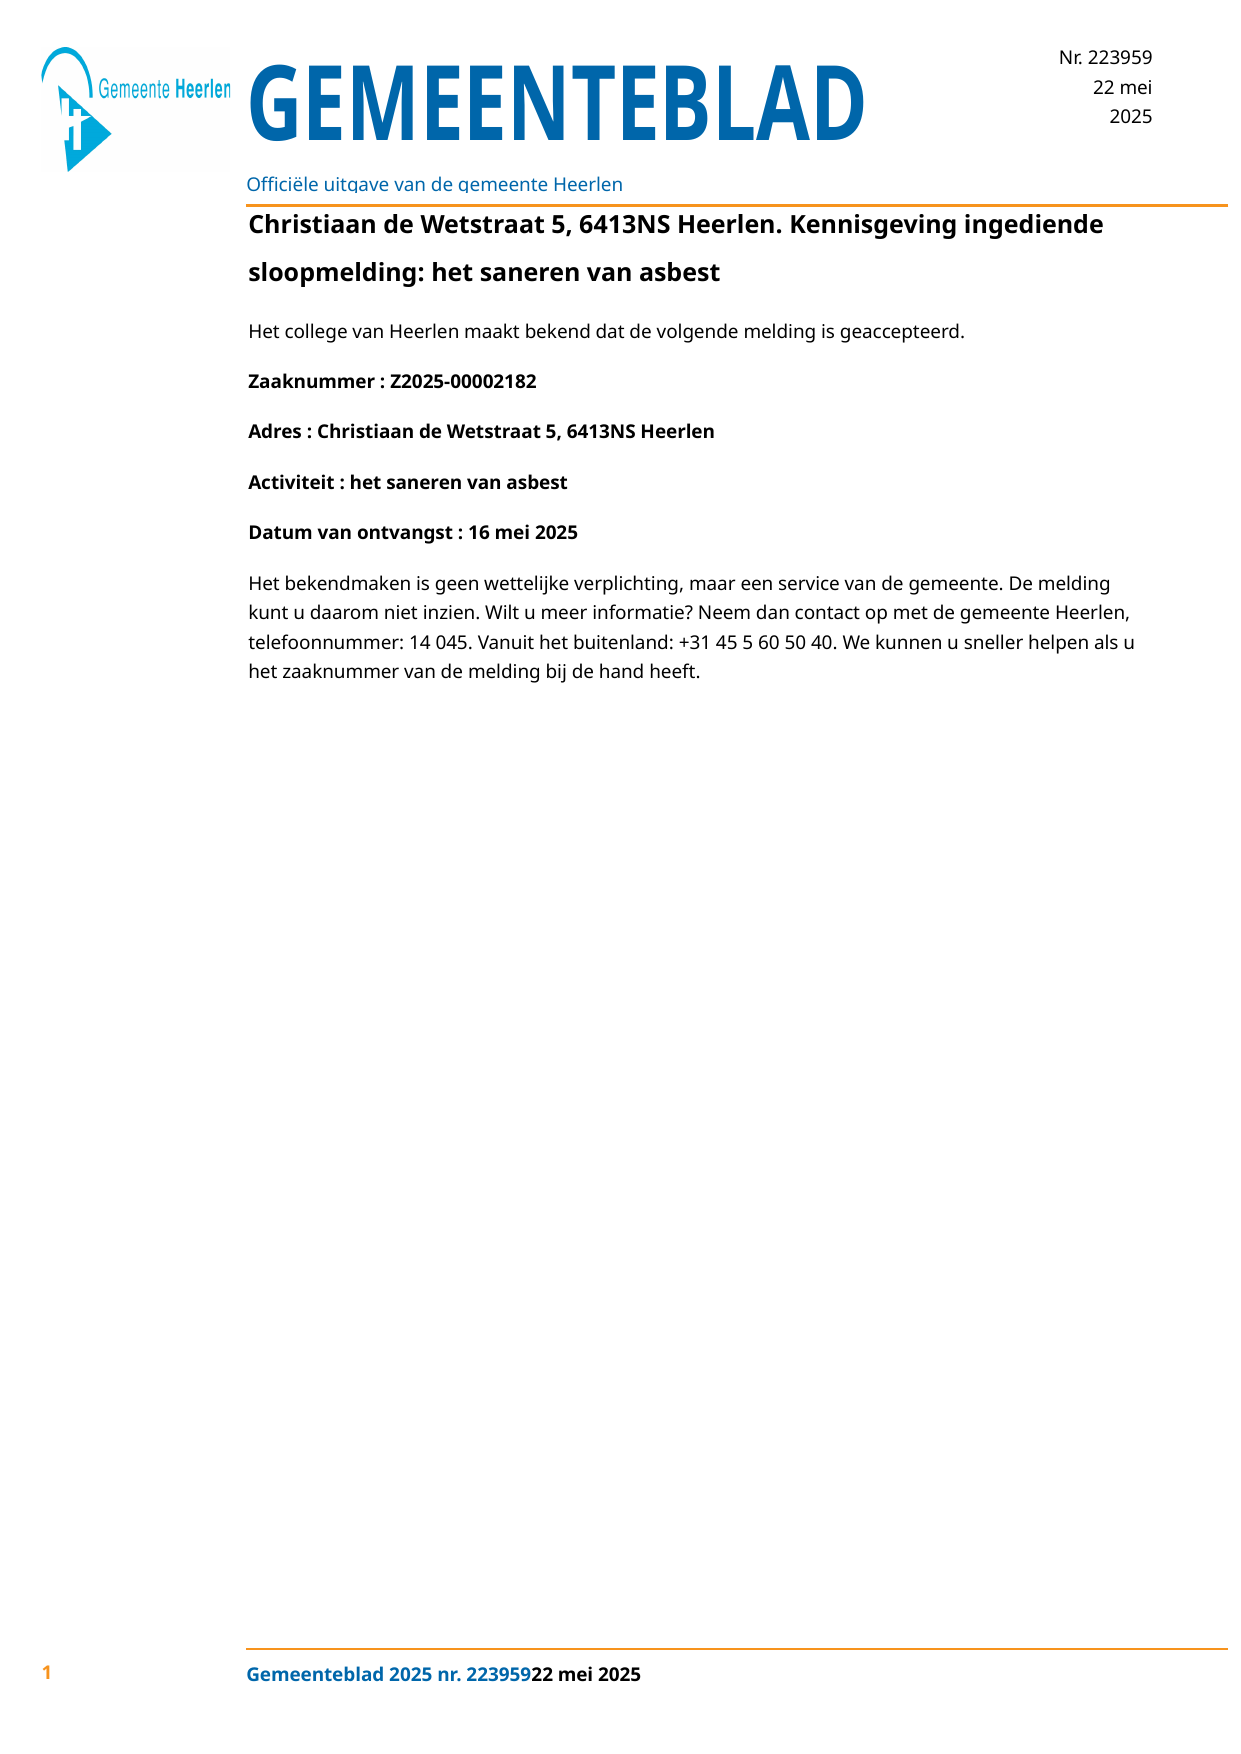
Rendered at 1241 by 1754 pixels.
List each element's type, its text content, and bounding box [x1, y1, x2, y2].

picture [41, 47, 59, 70]
text Zaaknummer : Z2025-00002182 [248, 368, 1152, 394]
text Christiaan de Wetstraat 5, 6413NS Heerlen. Kennisgeving ingediende sloopmelding: het saneren van asbest [248, 207, 1152, 288]
picture [41, 47, 231, 172]
text Het bekendmaken is geen wettelijke verplichting, maar een service van de gemeente. De melding kunt u daarom niet inzien. Wilt u meer informatie? Neem dan contact op met de gemeente Heerlen, telefoonnummer: 14 045. Vanuit het buitenland: +31 45 5 60 50 40. We kunnen u sneller helpen als u het zaaknummer van de melding bij de hand heeft. [248, 570, 1152, 684]
text Adres : Christiaan de Wetstraat 5, 6413NS Heerlen [248, 419, 1152, 444]
text Datum van ontvangst : 16 mei 2025 [248, 519, 1152, 545]
text Activiteit : het saneren van asbest [248, 469, 1152, 495]
text Het college van Heerlen maakt bekend dat de volgende melding is geaccepteerd. [248, 318, 1152, 344]
